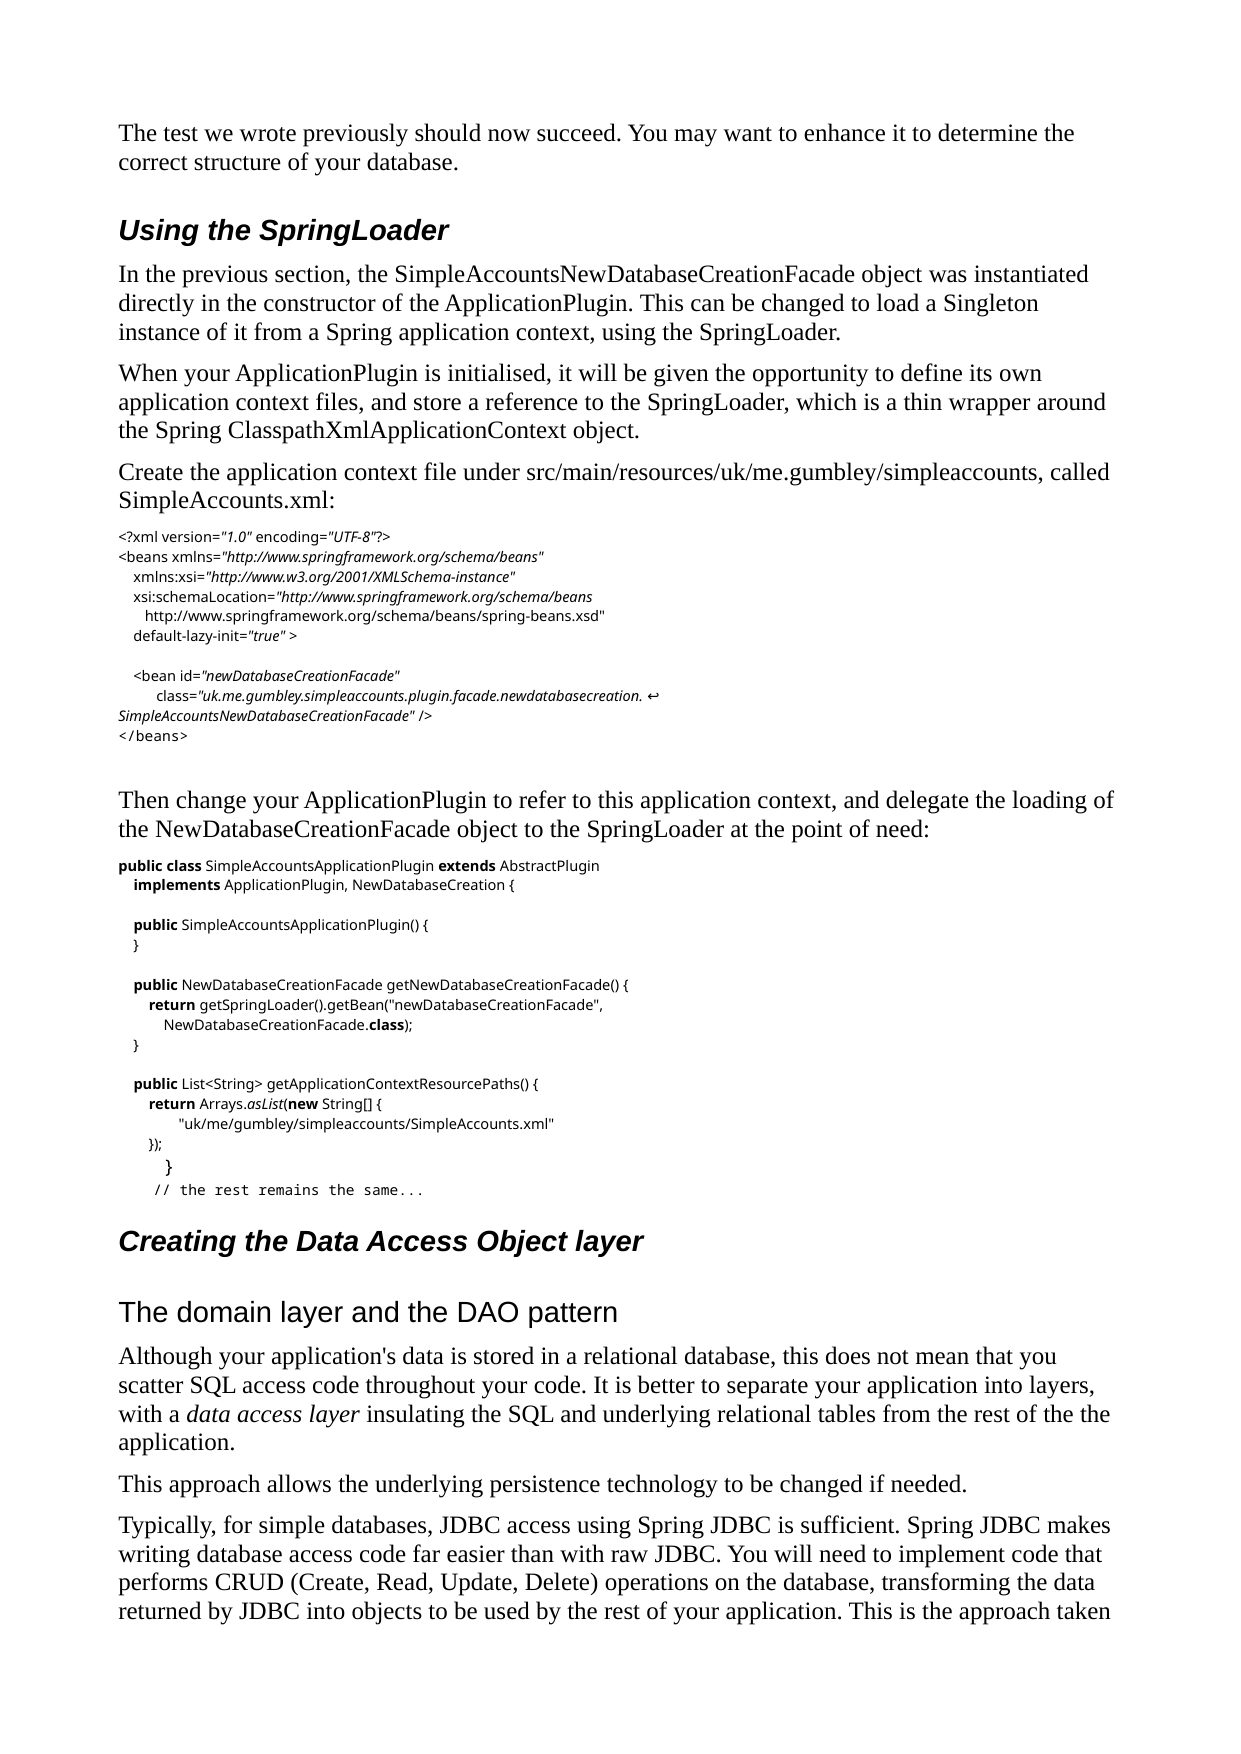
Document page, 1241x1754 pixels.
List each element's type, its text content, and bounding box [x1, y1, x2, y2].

text }); [118, 1134, 1122, 1154]
text } [118, 935, 1122, 955]
text "uk/me/gumbley/simpleaccounts/SimpleAccounts.xml" [118, 1114, 1122, 1134]
text xmlns:xsi="http://www.w3.org/2001/XMLSchema-instance" [118, 566, 1122, 586]
text return getSpringLoader().getBean("newDatabaseCreationFacade", [118, 994, 1122, 1014]
text public class SimpleAccountsApplicationPlugin extends AbstractPlugin [118, 855, 1122, 875]
subtitle Creating the Data Access Object layer [118, 1224, 1122, 1258]
text This approach allows the underlying persistence technology to be changed if needed. [118, 1469, 1122, 1497]
text In the previous section, the SimpleAccountsNewDatabaseCreationFacade object was instantiated directly in the constructor of the ApplicationPlugin. This can be changed to load a Singleton instance of it from a Spring application context, using the SpringLoader. [118, 259, 1122, 345]
text public SimpleAccountsApplicationPlugin() { [118, 915, 1122, 935]
text <beans xmlns="http://www.springframework.org/schema/beans" [118, 547, 1122, 566]
text } [118, 1034, 1122, 1054]
text } [118, 1154, 1122, 1179]
text Although your application's data is stored in a relational database, this does not mean that you scatter SQL access code throughout your code. It is better to separate your application into layers, with a data access layer insulating the SQL and underlying relational tables from the rest of the the application. [118, 1341, 1122, 1456]
text Typically, for simple databases, JDBC access using Spring JDBC is sufficient. Spring JDBC makes writing database access code far easier than with raw JDBC. You will need to implement code that performs CRUD (Create, Read, Update, Delete) operations on the database, transforming the data returned by JDBC into objects to be used by the rest of your application. This is the approach taken [118, 1510, 1122, 1625]
text class="uk.me.gumbley.simpleaccounts.plugin.facade.newdatabasecreation. ↩ [118, 686, 1122, 706]
text implements ApplicationPlugin, NewDatabaseCreation { [118, 875, 1122, 895]
text The test we wrote previously should now succeed. You may want to enhance it to determine the correct structure of your database. [118, 118, 1122, 176]
text public NewDatabaseCreationFacade getNewDatabaseCreationFacade() { [118, 975, 1122, 994]
text When your ApplicationPlugin is initialised, it will be given the opportunity to define its own application context files, and store a reference to the SpringLoader, which is a thin wrapper around the Spring ClasspathXmlApplicationContext object. [118, 358, 1122, 444]
subtitle The domain layer and the DAO pattern [118, 1295, 1122, 1329]
text <?xml version="1.0" encoding="UTF-8"?> [118, 527, 1122, 547]
text return Arrays.asList(new String[] { [118, 1094, 1122, 1114]
text default-lazy-init="true" > [118, 626, 1122, 646]
text Create the application context file under src/main/resources/uk/me.gumbley/simpleaccounts, called SimpleAccounts.xml: [118, 457, 1122, 514]
text <bean id="newDatabaseCreationFacade" [118, 666, 1122, 686]
text NewDatabaseCreationFacade.class); [118, 1014, 1122, 1034]
text xsi:schemaLocation="http://www.springframework.org/schema/beans [118, 586, 1122, 606]
text // the rest remains the same... [118, 1179, 1122, 1199]
text public List<String> getApplicationContextResourcePaths() { [118, 1074, 1122, 1094]
text SimpleAccountsNewDatabaseCreationFacade" /> [118, 706, 1122, 726]
text Then change your ApplicationPlugin to refer to this application context, and delegate the loading of the NewDatabaseCreationFacade object to the SpringLoader at the point of need: [118, 785, 1122, 843]
text </beans> [118, 726, 1122, 746]
text http://www.springframework.org/schema/beans/spring-beans.xsd" [118, 606, 1122, 626]
subtitle Using the SpringLoader [118, 213, 1122, 247]
